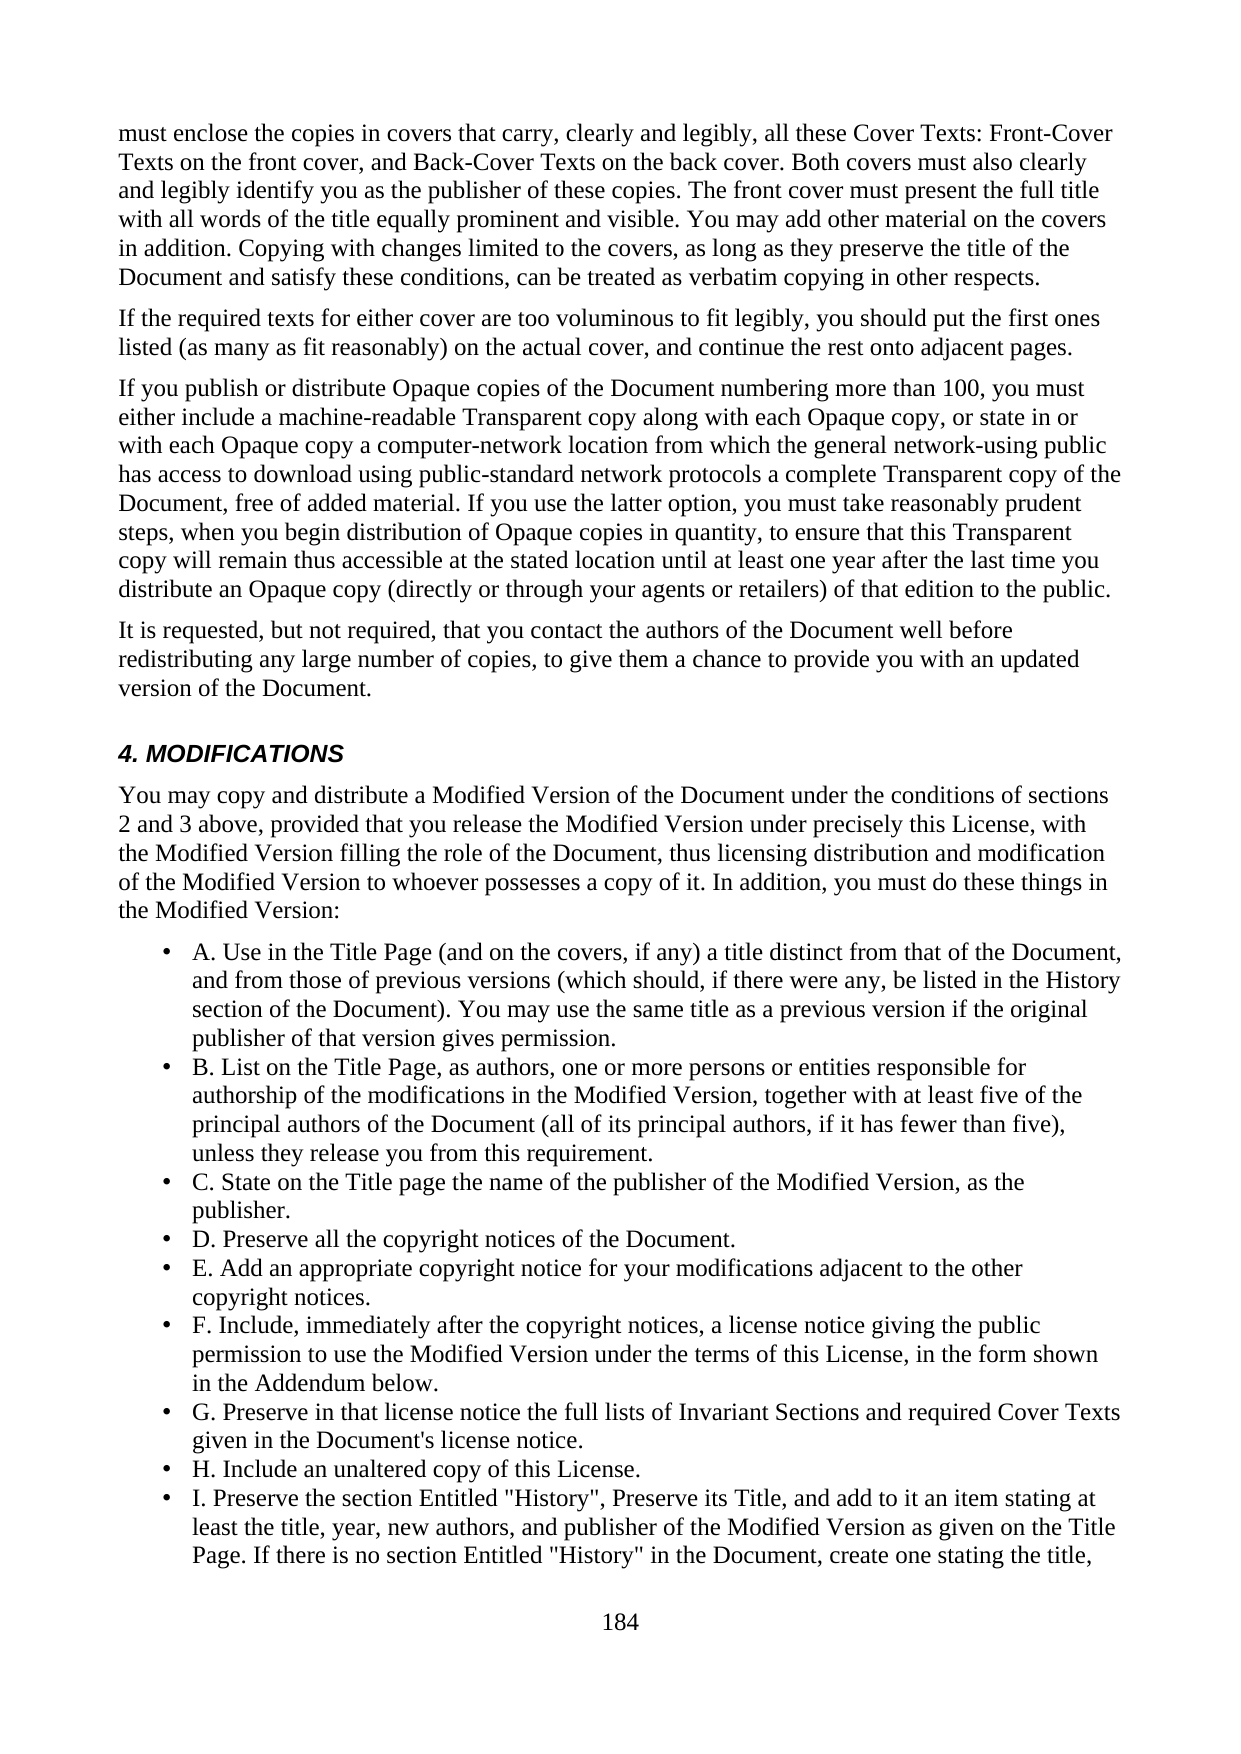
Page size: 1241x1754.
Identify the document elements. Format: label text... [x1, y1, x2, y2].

list B. List on the Title Page, as authors, one or more persons or entities responsible for authorship of the modifications in the Modified Version, together with at least five of the principal authors of the Document (all of its principal authors, if it has fewer than five), unless they release you from this requirement. [162, 1052, 1122, 1167]
text If the required texts for either cover are too voluminous to fit legibly, you should put the first ones listed (as many as fit reasonably) on the actual cover, and continue the rest onto adjacent pages. [118, 303, 1122, 361]
text must enclose the copies in covers that carry, clearly and legibly, all these Cover Texts: Front-Cover Texts on the front cover, and Back-Cover Texts on the back cover. Both covers must also clearly and legibly identify you as the publisher of these copies. The front cover must present the full title with all words of the title equally prominent and visible. You may add other material on the covers in addition. Copying with changes limited to the covers, as long as they preserve the title of the Document and satisfy these conditions, can be treated as verbatim copying in other respects. [118, 118, 1122, 291]
text It is requested, but not required, that you contact the authors of the Document well before redistributing any large number of copies, to give them a chance to provide you with an updated version of the Document. [118, 616, 1122, 702]
list E. Add an appropriate copyright notice for your modifications adjacent to the other copyright notices. [162, 1253, 1122, 1310]
list I. Preserve the section Entitled "History", Preserve its Title, and add to it an item stating at least the title, year, new authors, and publisher of the Modified Version as given on the Title Page. If there is no section Entitled "History" in the Document, create one stating the title, [162, 1483, 1122, 1569]
list D. Preserve all the copyright notices of the Document. [162, 1224, 1122, 1253]
list H. Include an unaltered copy of this License. [162, 1454, 1122, 1483]
text If you publish or distribute Opaque copies of the Document numbering more than 100, you must either include a machine-readable Transparent copy along with each Opaque copy, or state in or with each Opaque copy a computer-network location from which the general network-using public has access to download using public-standard network protocols a complete Transparent copy of the Document, free of added material. If you use the latter option, you must take reasonably prudent steps, when you begin distribution of Opaque copies in quantity, to ensure that this Transparent copy will remain thus accessible at the stated location until at least one year after the last time you distribute an Opaque copy (directly or through your agents or retailers) of that edition to the public. [118, 373, 1122, 603]
list A. Use in the Title Page (and on the covers, if any) a title distinct from that of the Document, and from those of previous versions (which should, if there were any, be listed in the History section of the Document). You may use the same title as a previous version if the original publisher of that version gives permission. [162, 937, 1122, 1052]
list G. Preserve in that license notice the full lists of Invariant Sections and required Cover Texts given in the Document's license notice. [162, 1397, 1122, 1454]
list C. State on the Title page the name of the publisher of the Modified Version, as the publisher. [162, 1167, 1122, 1224]
text You may copy and distribute a Modified Version of the Document under the conditions of sections 2 and 3 above, provided that you release the Modified Version under precisely this License, with the Modified Version filling the role of the Document, thus licensing distribution and modification of the Modified Version to whoever possesses a copy of it. In addition, you must do these things in the Modified Version: [118, 780, 1122, 924]
subtitle 4. MODIFICATIONS [118, 739, 1122, 768]
list F. Include, immediately after the copyright notices, a license notice giving the public permission to use the Modified Version under the terms of this License, in the form shown in the Addendum below. [162, 1310, 1122, 1397]
